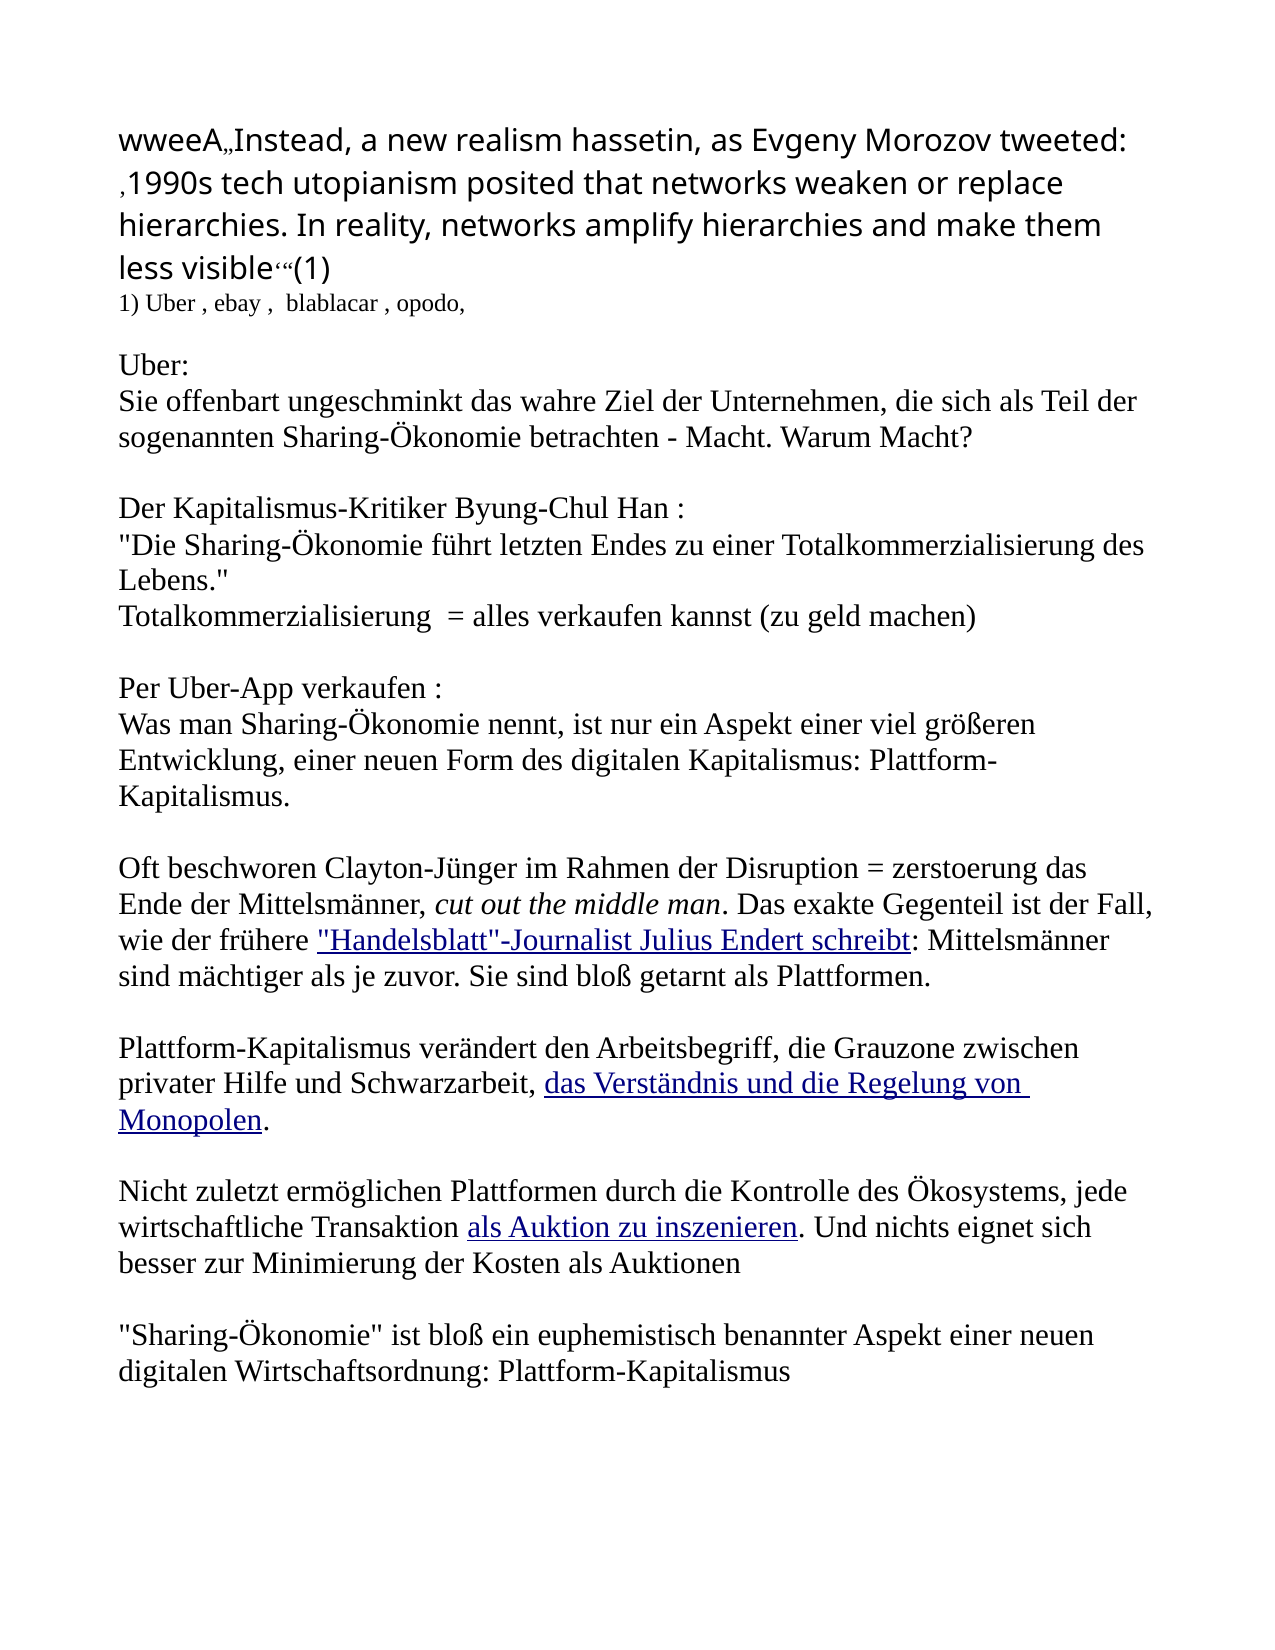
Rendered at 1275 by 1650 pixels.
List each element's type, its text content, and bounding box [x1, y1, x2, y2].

text "Sharing-Ökonomie" ist bloß ein euphemistisch benannter Aspekt einer neuen digitalen Wirtschaftsordnung: Plattform-Kapitalismus [118, 1316, 1157, 1388]
text Was man Sharing-Ökonomie nennt, ist nur ein Aspekt einer viel größeren Entwicklung, einer neuen Form des digitalen Kapitalismus: Plattform-Kapitalismus. [118, 705, 1157, 813]
text Per Uber-App verkaufen : [118, 669, 1157, 705]
text "Die Sharing-Ökonomie führt letzten Endes zu einer Totalkommerzialisierung des Lebens." [118, 526, 1157, 598]
text Uber: [118, 346, 1157, 382]
text Sie offenbart ungeschminkt das wahre Ziel der Unternehmen, die sich als Teil der sogenannten Sharing-Ökonomie betrachten - Macht. Warum Macht? [118, 382, 1157, 454]
text Nicht zuletzt ermöglichen Plattformen durch die Kontrolle des Ökosystems, jede wirtschaftliche Transaktion als Auktion zu inszenieren. Und nichts eignet sich besser zur Minimierung der Kosten als Auktionen [118, 1173, 1157, 1280]
text Oft beschworen Clayton-Jünger im Rahmen der Disruption = zerstoerung das Ende der Mittelsmänner, cut out the middle man. Das exakte Gegenteil ist der Fall, wie der frühere "Handelsblatt"-Journalist Julius Endert schreibt: Mittelsmänner sind mächtiger als je zuvor. Sie sind bloß getarnt als Plattformen. [118, 849, 1157, 993]
text 1) Uber , ebay , blablacar , opodo, [118, 288, 1157, 317]
text wweeA„Instead, a new realism hassetin, as Evgeny Morozov tweeted: ‚1990s tech utopianism posited that networks weaken or replace hierarchies. In reality, networks amplify hierarchies and make them less visible‘“(1) [118, 118, 1157, 288]
text Totalkommerzialisierung = alles verkaufen kannst (zu geld machen) [118, 598, 1157, 633]
text Plattform-Kapitalismus verändert den Arbeitsbegriff, die Grauzone zwischen privater Hilfe und Schwarzarbeit, das Verständnis und die Regelung von Monopolen. [118, 1029, 1157, 1137]
text Der Kapitalismus-Kritiker Byung-Chul Han : [118, 490, 1157, 526]
